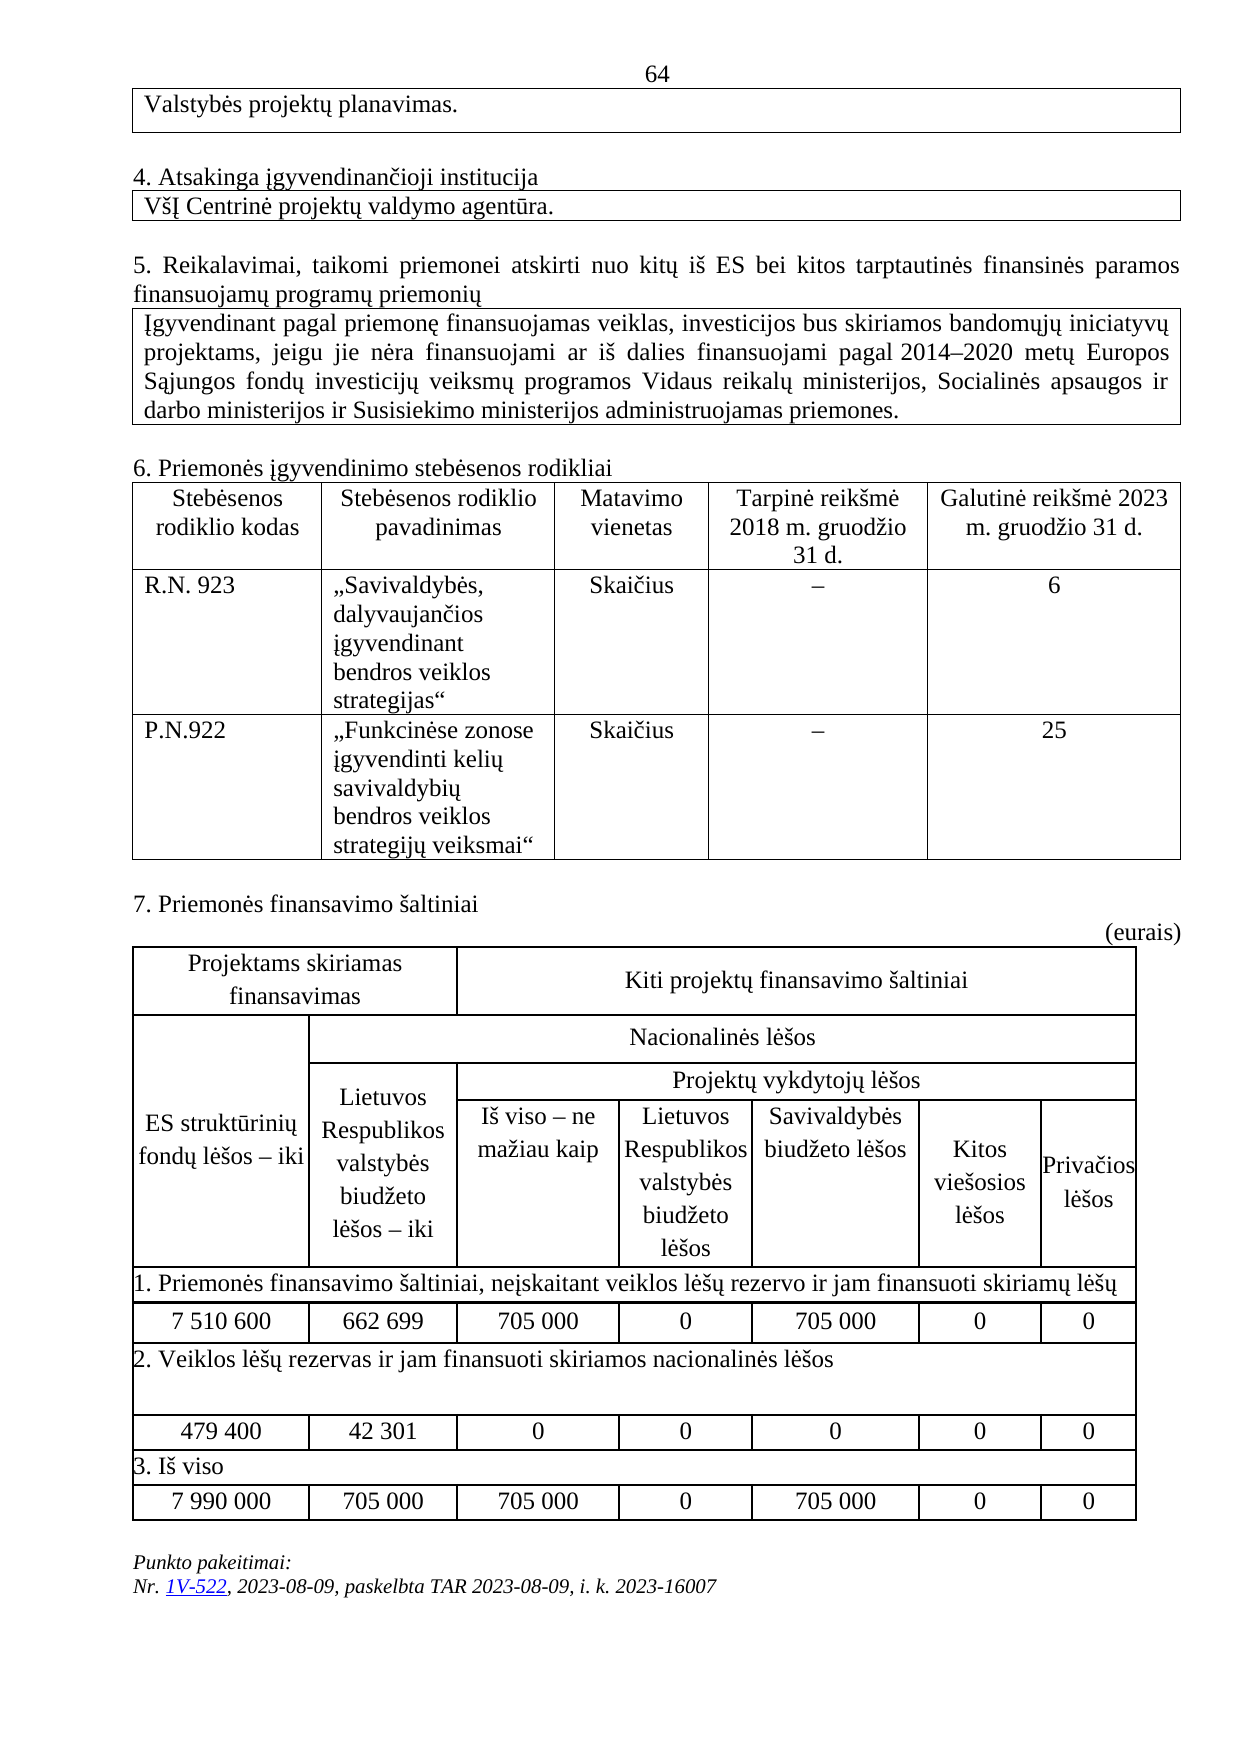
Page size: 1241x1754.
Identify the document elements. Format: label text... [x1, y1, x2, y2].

table_cell 1. Priemonės finansavimo šaltiniai, neįskaitant veiklos lėšų rezervo ir jam finansuoti skiriamų lėšų [134, 1268, 1135, 1301]
text (eurais) [133, 917, 1181, 946]
table_header Įgyvendinant pagal priemonę finansuojamas veiklas, investicijos bus skiriamos bandomųjų iniciatyvų projektams, jeigu jie nėra finansuojami ar iš dalies finansuojami pagal 2014–2020 metų Europos Sąjungos fondų investicijų veiksmų programos Vidaus reikalų ministerijos, Socialinės apsaugos ir darbo ministerijos ir Susisiekimo ministerijos administruojamas priemones. [133, 309, 1180, 423]
table_cell 0 [620, 1486, 751, 1519]
table_cell 25 [928, 715, 1180, 859]
table_cell Privačios lėšos [1042, 1101, 1135, 1266]
table_cell R.N. 923 [133, 570, 321, 714]
table_cell – [709, 570, 927, 714]
table_cell 0 [458, 1416, 618, 1449]
table_cell 0 [920, 1486, 1040, 1519]
table_cell P.N.922 [133, 715, 321, 859]
table_cell 7 510 600 [134, 1304, 308, 1342]
table_cell 705 000 [753, 1486, 918, 1519]
table_cell 7 990 000 [134, 1486, 308, 1519]
table_cell 0 [1042, 1304, 1135, 1342]
table_cell 0 [1042, 1486, 1135, 1519]
table_cell 0 [1042, 1416, 1135, 1449]
table_cell 0 [920, 1304, 1040, 1342]
table_cell 42 301 [310, 1416, 456, 1449]
table_cell 2. Veiklos lėšų rezervas ir jam finansuoti skiriamos nacionalinės lėšos [134, 1344, 1135, 1414]
table_cell Projektų vykdytojų lėšos [458, 1064, 1135, 1099]
table_cell Skaičius [555, 715, 708, 859]
table_cell 479 400 [134, 1416, 308, 1449]
table_cell – [709, 715, 927, 859]
text Punkto pakeitimai: [133, 1550, 1181, 1574]
table_header Kiti projektų finansavimo šaltiniai [458, 948, 1135, 1014]
table_cell Savivaldybės biudžeto lėšos [753, 1101, 918, 1266]
table_header Valstybės projektų planavimas. [133, 89, 1180, 132]
table_cell Nacionalinės lėšos [310, 1016, 1135, 1062]
text 5. Reikalavimai, taikomi priemonei atskirti nuo kitų iš ES bei kitos tarptautinės finansinės paramos finansuojamų programų priemonių [133, 250, 1181, 307]
table_header VšĮ Centrinė projektų valdymo agentūra. [133, 191, 1180, 220]
text 6. Priemonės įgyvendinimo stebėsenos rodikliai [133, 453, 1181, 482]
table_cell Lietuvos Respublikos valstybės biudžeto lėšos – iki [310, 1064, 456, 1266]
text 4. Atsakinga įgyvendinančioji institucija [133, 162, 1181, 190]
table_cell Kitos viešosios lėšos [920, 1101, 1040, 1266]
table_header Stebėsenos rodiklio kodas [133, 483, 321, 569]
table_cell 0 [620, 1304, 751, 1342]
table_header Stebėsenos rodiklio pavadinimas [322, 483, 554, 569]
table_cell Lietuvos Respublikos valstybės biudžeto lėšos [620, 1101, 751, 1266]
table_cell „Savivaldybės, dalyvaujančios įgyvendinant bendros veiklos strategijas“ [322, 570, 554, 714]
table_cell 3. Iš viso [134, 1451, 1135, 1484]
table_header Galutinė reikšmė 2023 m. gruodžio 31 d. [928, 483, 1180, 569]
table_cell 6 [928, 570, 1180, 714]
table_cell 0 [753, 1416, 918, 1449]
table_cell 0 [620, 1416, 751, 1449]
table_cell 705 000 [753, 1304, 918, 1342]
table_cell „Funkcinėse zonose įgyvendinti kelių savivaldybių bendros veiklos strategijų veiksmai“ [322, 715, 554, 859]
table_cell 705 000 [310, 1486, 456, 1519]
table_cell 705 000 [458, 1486, 618, 1519]
table_header Projektams skiriamas finansavimas [134, 948, 456, 1014]
text Nr. 1V-522, 2023-08-09, paskelbta TAR 2023-08-09, i. k. 2023-16007 [133, 1574, 1181, 1598]
table_header Tarpinė reikšmė 2018 m. gruodžio 31 d. [709, 483, 927, 569]
table_cell 705 000 [458, 1304, 618, 1342]
table_cell Iš viso – ne mažiau kaip [458, 1101, 618, 1266]
table_cell Skaičius [555, 570, 708, 714]
table_cell ES struktūrinių fondų lėšos – iki [134, 1016, 308, 1266]
table_cell 0 [920, 1416, 1040, 1449]
table_header Matavimo vienetas [555, 483, 708, 569]
text 7. Priemonės finansavimo šaltiniai [133, 889, 1181, 917]
table_cell 662 699 [310, 1304, 456, 1342]
